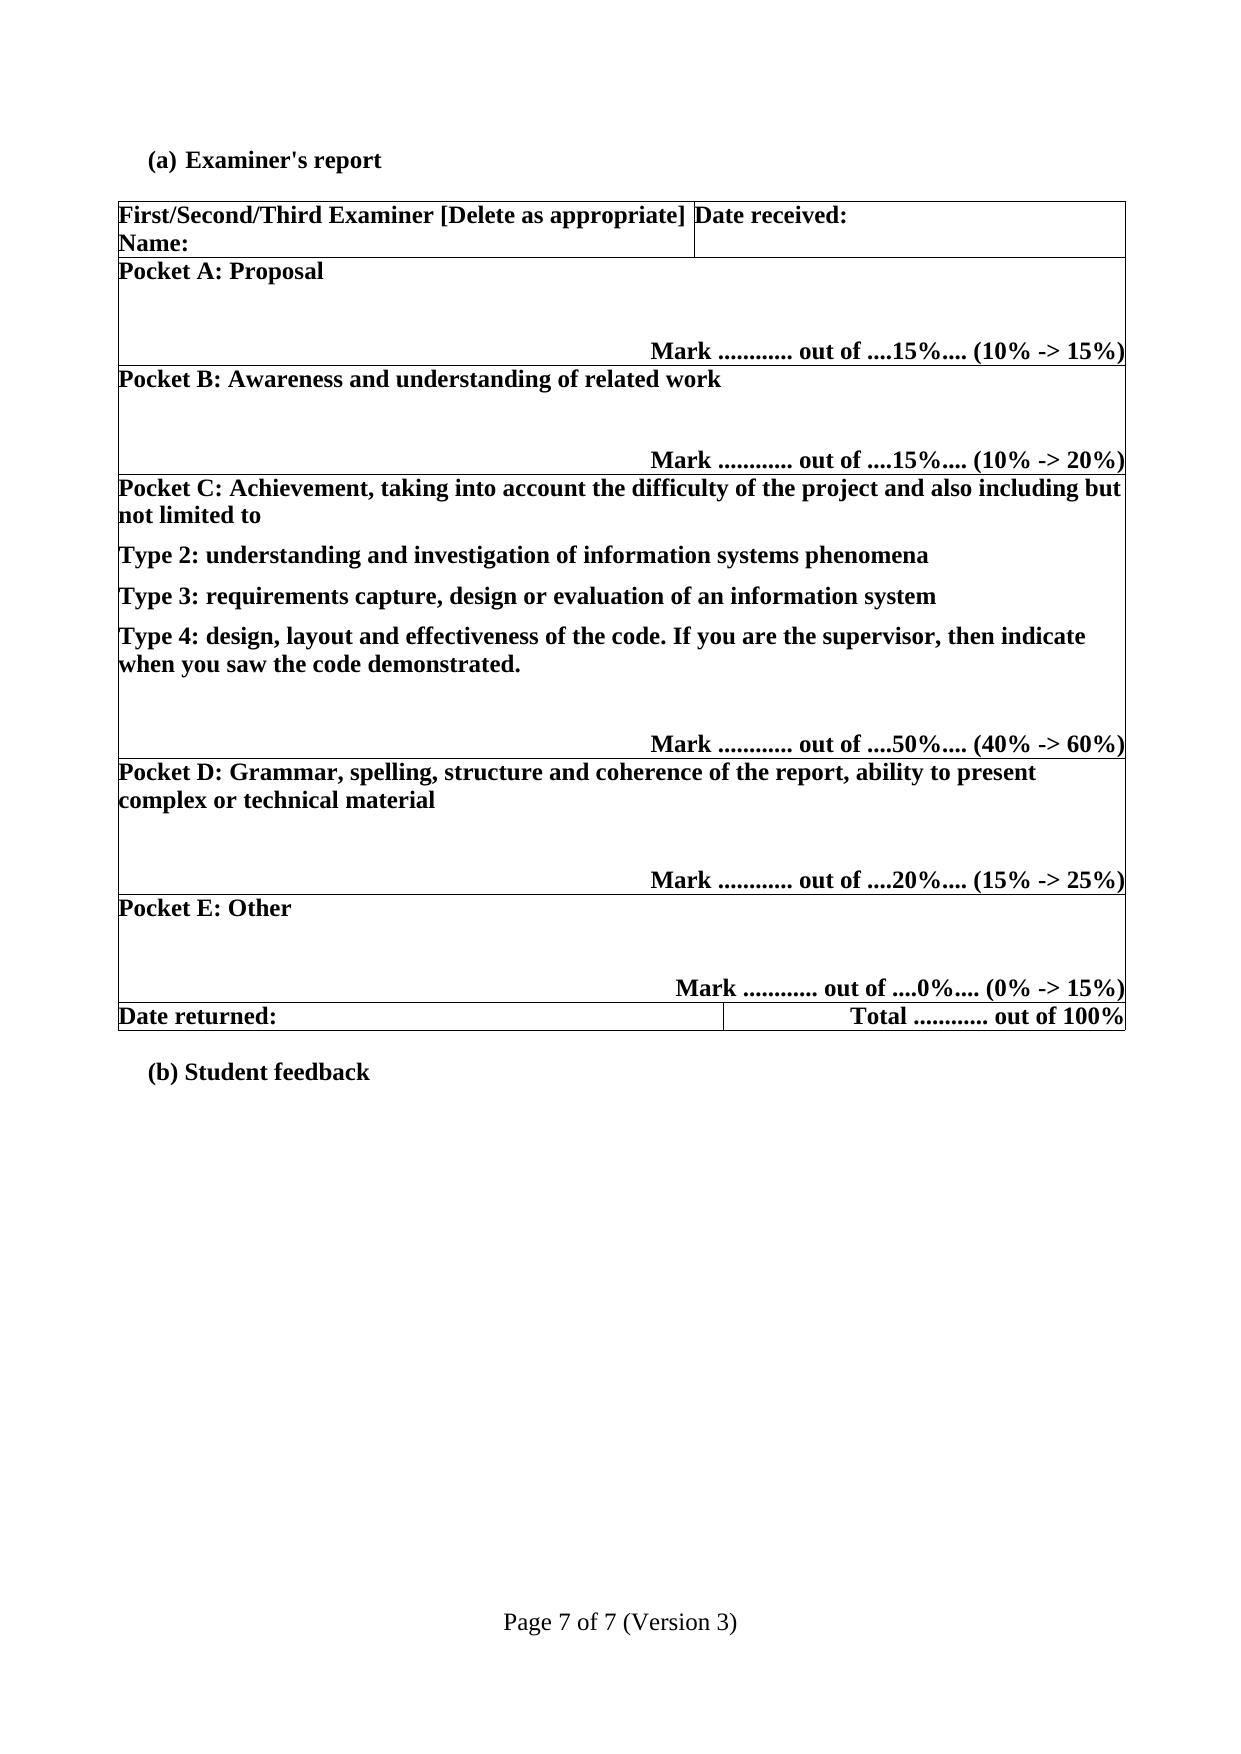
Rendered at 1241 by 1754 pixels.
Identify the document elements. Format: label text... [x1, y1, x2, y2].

text (b) Student feedback [148, 1058, 1122, 1086]
table_cell Total ............ out of 100% [724, 1003, 1125, 1030]
table_header Date received: [695, 202, 1125, 257]
table_cell Pocket E: Other Mark ............ out of ....0%.... (0% -> 15%) [119, 895, 1125, 1002]
table_header First/Second/Third Examiner [Delete as appropriate] Name: [119, 202, 694, 257]
table_cell Pocket D: Grammar, spelling, structure and coherence of the report, ability to present complex or technical material Mark ............ out of ....20%.... (15% -> 25%) [119, 759, 1125, 894]
table_cell Pocket A: Proposal Mark ............ out of ....15%.... (10% -> 15%) [119, 258, 1125, 365]
table_cell Pocket B: Awareness and understanding of related work Mark ............ out of ....15%.... (10% -> 20%) [119, 366, 1125, 473]
table_cell Pocket C: Achievement, taking into account the difficulty of the project and also including but not limited to Type 2: understanding and investigation of information systems phenomena Type 3: requirements capture, design or evaluation of an information system Type 4: design, layout and effectiveness of the code. If you are the supervisor, then indicate when you saw the code demonstrated. Mark ............ out of ....50%.... (40% -> 60%) [119, 475, 1125, 758]
table_cell Date returned: [119, 1003, 723, 1030]
list Examiner's report [148, 146, 1122, 173]
